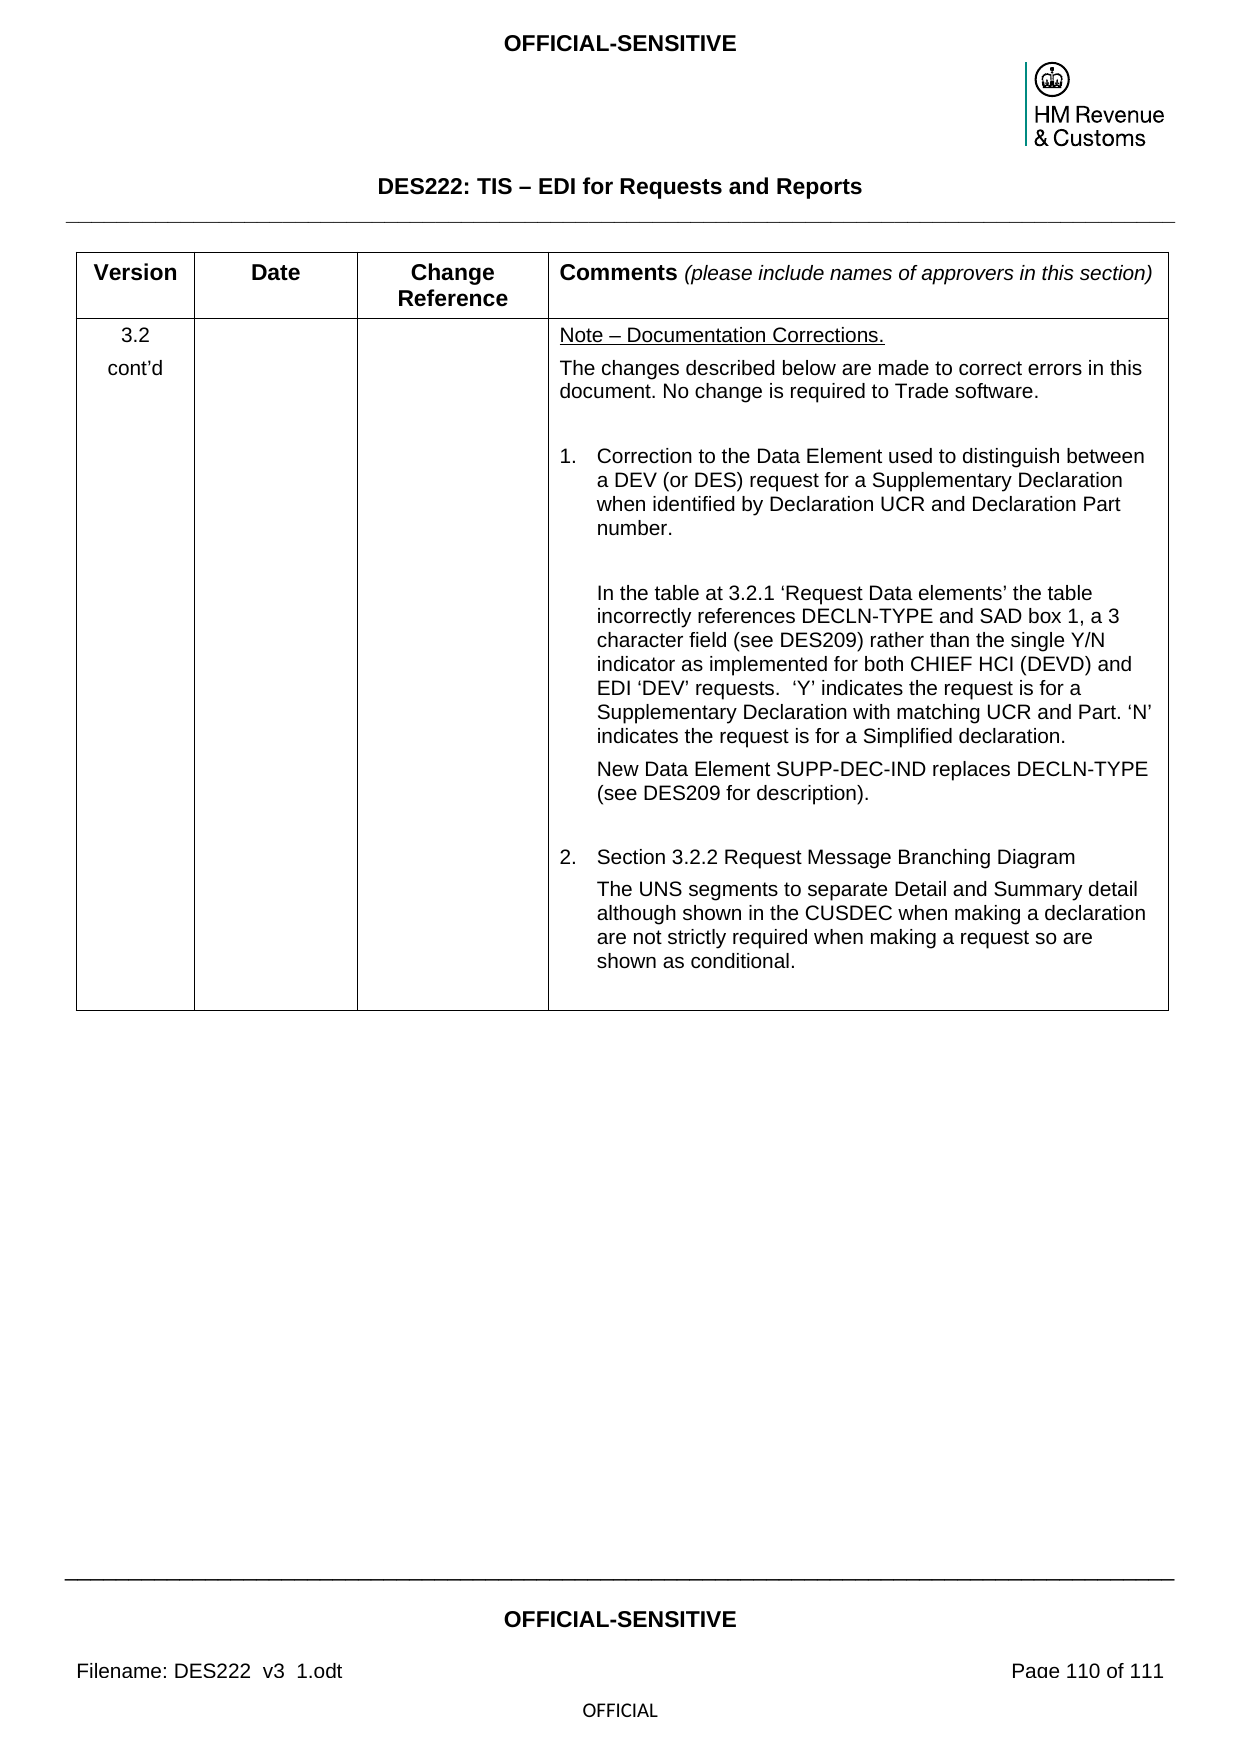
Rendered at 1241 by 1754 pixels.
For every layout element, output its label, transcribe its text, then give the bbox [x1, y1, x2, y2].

table_cell [358, 319, 548, 1009]
table_header Change Reference [358, 253, 548, 318]
table_cell 3.2 cont’d [77, 319, 194, 1009]
table_cell Note – Documentation Corrections. The changes described below are made to correct errors in this document. No change is required to Trade software. Correction to the Data Element used to distinguish between a DEV (or DES) request for a Supplementary Declaration when identified by Declaration UCR and Declaration Part number. In the table at 3.2.1 ‘Request Data elements’ the table incorrectly references DECLN-TYPE and SAD box 1, a 3 character field (see DES209) rather than the single Y/N indicator as implemented for both CHIEF HCI (DEVD) and EDI ‘DEV’ requests. ‘Y’ indicates the request is for a Supplementary Declaration with matching UCR and Part. ‘N’ indicates the request is for a Simplified declaration. New Data Element SUPP-DEC-IND replaces DECLN-TYPE (see DES209 for description). Section 3.2.2 Request Message Branching Diagram The UNS segments to separate Detail and Summary detail although shown in the CUSDEC when making a declaration are not strictly required when making a request so are shown as conditional. [549, 319, 1168, 1009]
table_cell [195, 319, 357, 1009]
table_header Date [195, 253, 357, 318]
table_header Comments (please include names of approvers in this section) [549, 253, 1168, 318]
table_header Version [77, 253, 194, 318]
